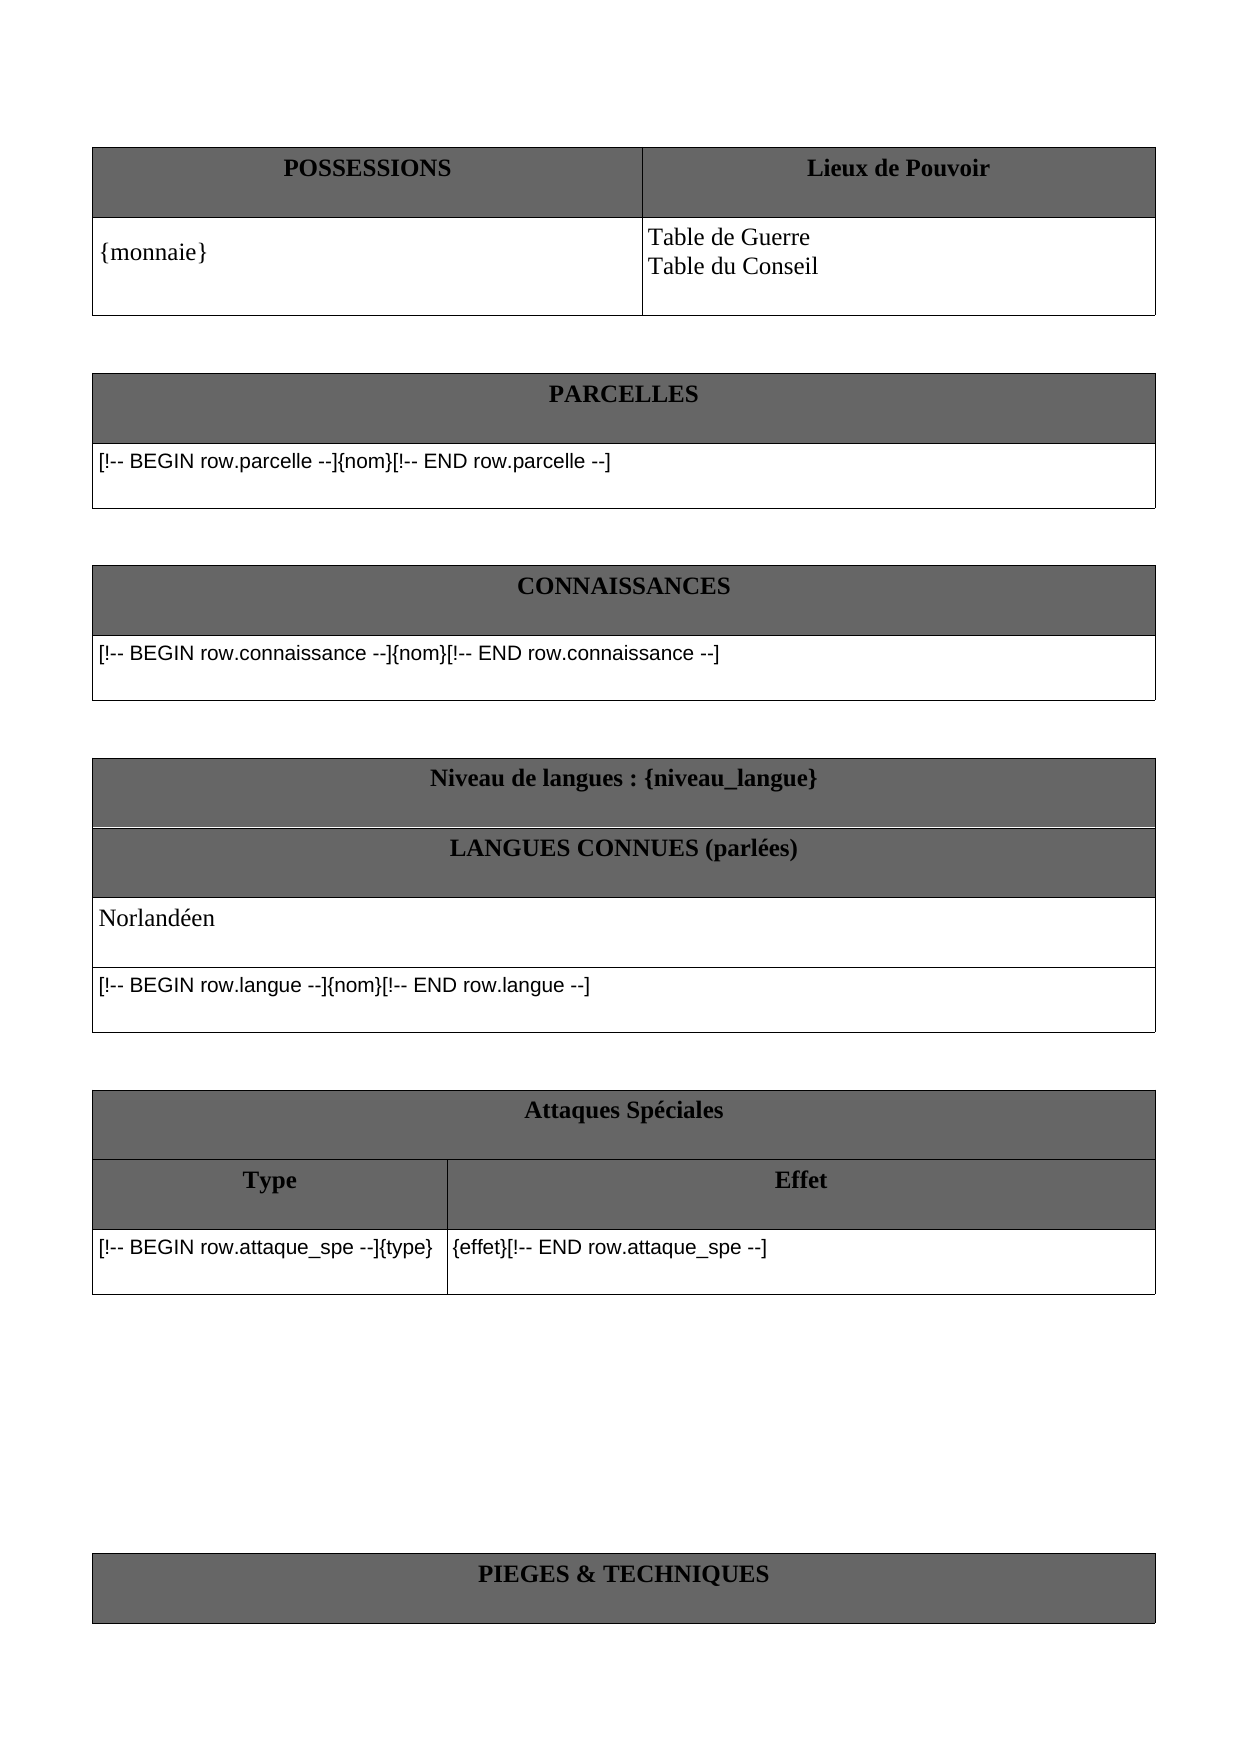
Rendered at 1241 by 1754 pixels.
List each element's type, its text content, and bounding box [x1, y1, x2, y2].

table_header Niveau de langues : {niveau_langue} [93, 759, 1155, 827]
table_cell [!-- BEGIN row.connaissance --]{nom}[!-- END row.connaissance --] [93, 636, 1155, 700]
table_cell Norlandéen [93, 898, 1155, 967]
table_header Attaques Spéciales [93, 1091, 1155, 1159]
table_header Lieux de Pouvoir [643, 148, 1155, 217]
table_header POSSESSIONS [93, 148, 642, 217]
table_header PIEGES & TECHNIQUES [93, 1554, 1155, 1623]
table_cell {monnaie} [93, 218, 642, 315]
table_cell [!-- BEGIN row.attaque_spe --]{type} [93, 1230, 447, 1294]
table_header PARCELLES [93, 374, 1155, 443]
table_cell Table de Guerre Table du Conseil [643, 218, 1155, 315]
table_header CONNAISSANCES [93, 566, 1155, 635]
table_cell [!-- BEGIN row.langue --]{nom}[!-- END row.langue --] [93, 968, 1155, 1032]
table_cell Type [93, 1160, 447, 1229]
table_cell LANGUES CONNUES (parlées) [93, 829, 1155, 897]
table_cell Effet [448, 1160, 1155, 1229]
table_cell {effet}[!-- END row.attaque_spe --] [448, 1230, 1155, 1294]
table_cell [!-- BEGIN row.parcelle --]{nom}[!-- END row.parcelle --] [93, 444, 1155, 508]
